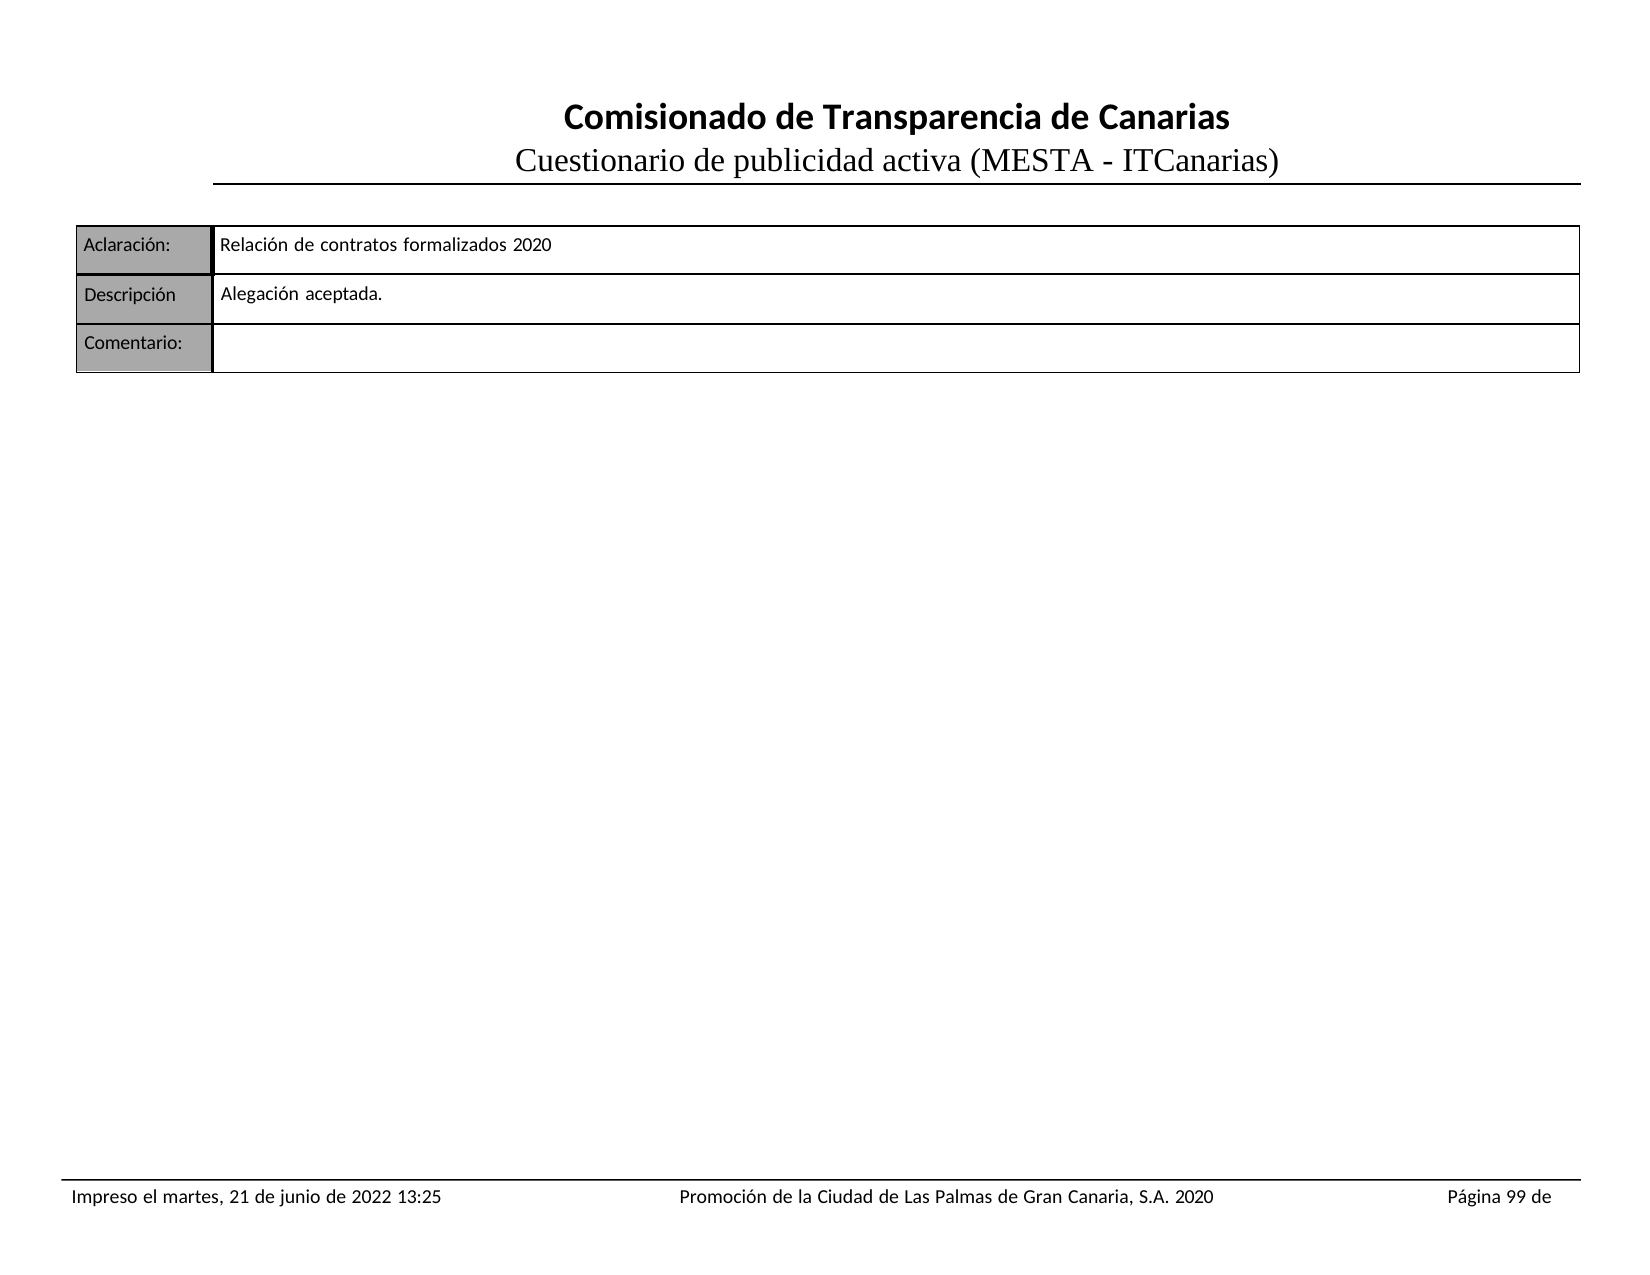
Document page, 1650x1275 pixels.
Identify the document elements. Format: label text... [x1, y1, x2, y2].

table_header Relación de contratos formalizados 2020 [215, 227, 1579, 273]
table_cell Descripción [77, 276, 211, 323]
table_cell Alegación aceptada. [214, 275, 1579, 323]
table_cell [214, 325, 1579, 371]
table_header Aclaración: [77, 227, 210, 273]
table_cell Comentario: [77, 325, 211, 371]
